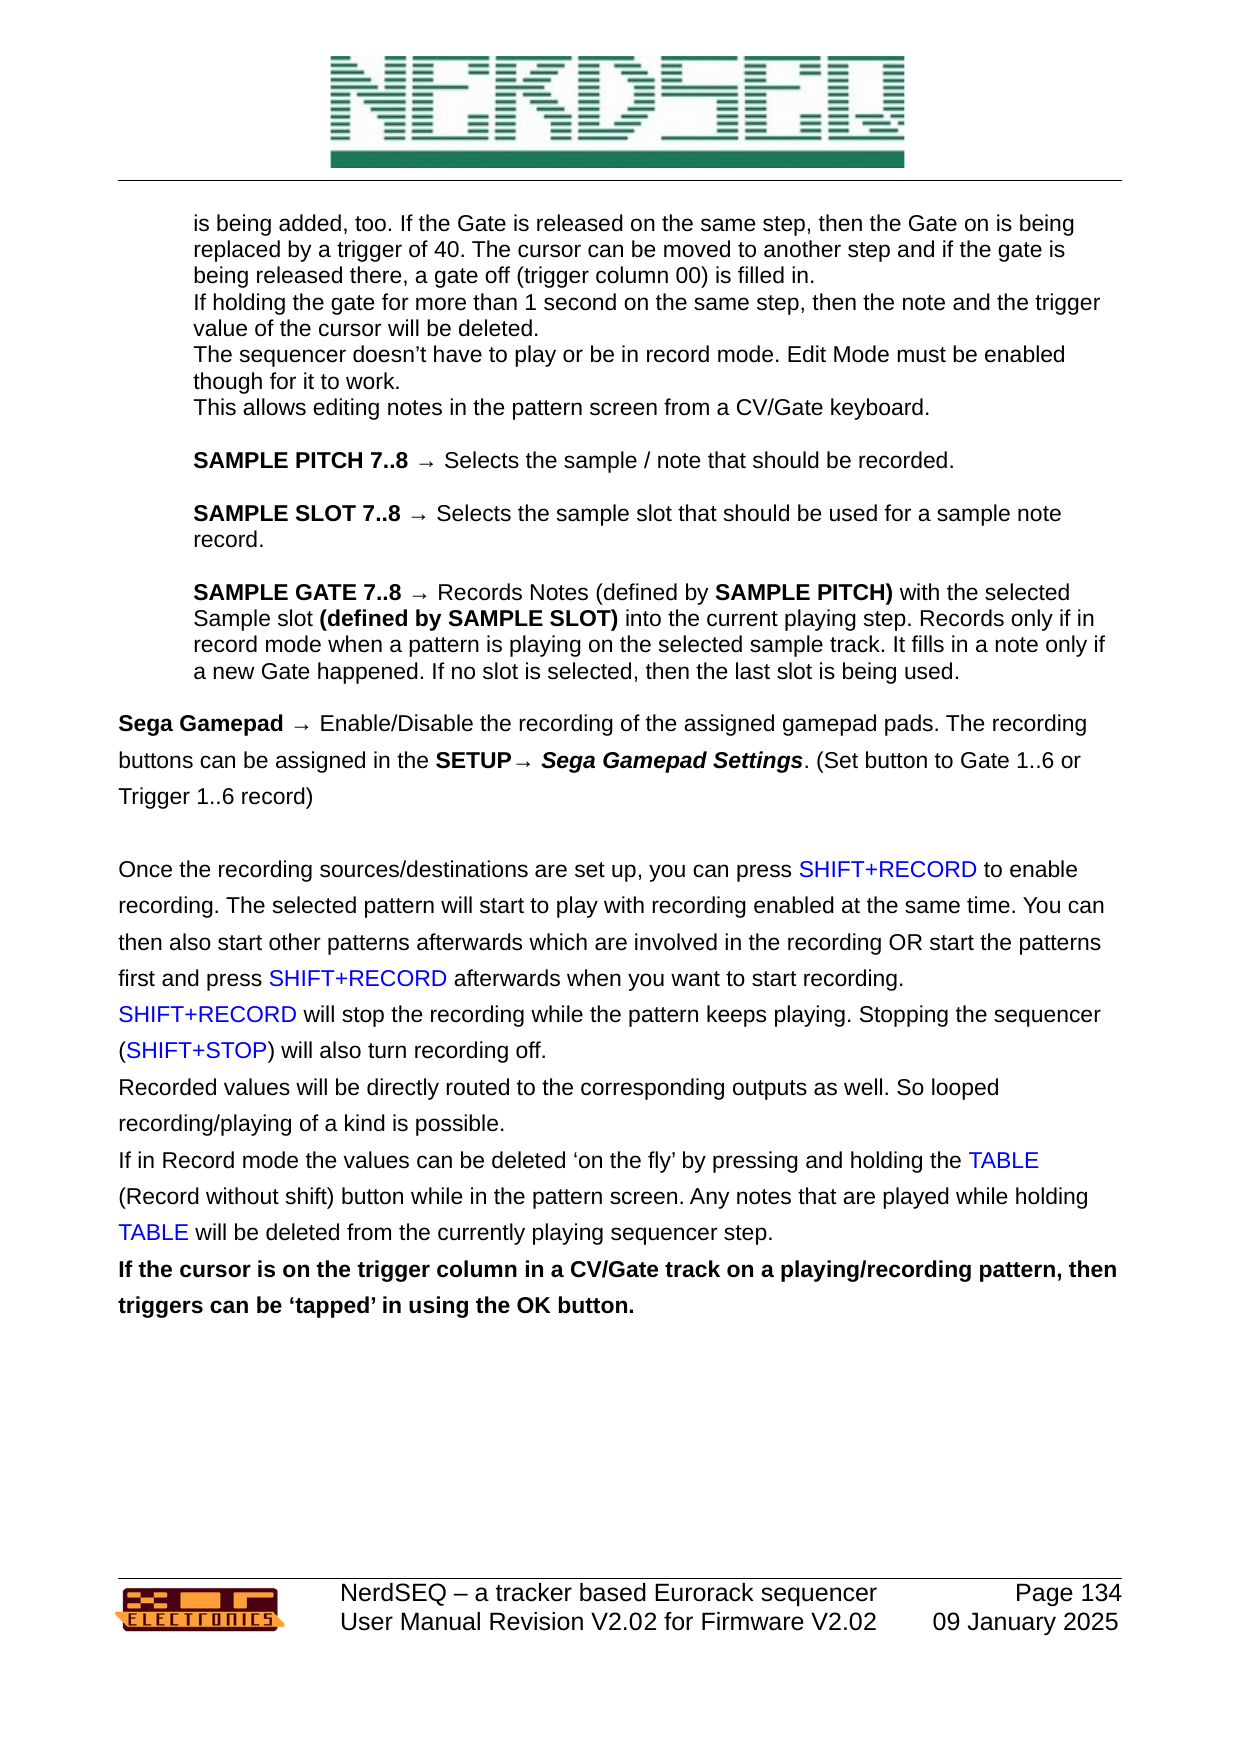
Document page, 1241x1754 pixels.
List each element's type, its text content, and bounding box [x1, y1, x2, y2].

picture [330, 56, 905, 168]
text SAMPLE GATE 7..8 → Records Notes (defined by SAMPLE PITCH) with the selected Sample slot (defined by SAMPLE SLOT) into the current playing step. Records only if in record mode when a pattern is playing on the selected sample track. It fills in a note only if a new Gate happened. If no slot is selected, then the last slot is being used. [193, 578, 1122, 684]
text Once the recording sources/destinations are set up, you can press SHIFT+RECORD to enable recording. The selected pattern will start to play with recording enabled at the same time. You can then also start other patterns afterwards which are involved in the recording OR start the patterns first and press SHIFT+RECORD afterwards when you want to start recording. [118, 856, 1122, 991]
text SAMPLE PITCH 7..8 → Selects the sample / note that should be recorded. [118, 447, 1122, 473]
text If the cursor is on the trigger column in a CV/Gate track on a playing/recording pattern, then triggers can be ‘tapped’ in using the OK button. [118, 1256, 1122, 1318]
text Sega Gamepad → Enable/Disable the recording of the assigned gamepad pads. The recording buttons can be assigned in the SETUP→ Sega Gamepad Settings. (Set button to Gate 1..6 or Trigger 1..6 record) [118, 710, 1122, 809]
text Recorded values will be directly routed to the corresponding outputs as well. So looped recording/playing of a kind is possible. [118, 1074, 1122, 1137]
text If holding the gate for more than 1 second on the same step, then the note and the trigger value of the cursor will be deleted. [118, 289, 1122, 341]
text SAMPLE SLOT 7..8 → Selects the sample slot that should be used for a sample note record. [118, 499, 1122, 552]
text SHIFT+RECORD will stop the recording while the pattern keeps playing. Stopping the sequencer (SHIFT+STOP) will also turn recording off. [118, 1001, 1122, 1064]
text The sequencer doesn’t have to play or be in record mode. Edit Mode must be enabled though for it to work. [118, 341, 1122, 394]
picture [115, 1584, 285, 1634]
text If in Record mode the values can be deleted ‘on the fly’ by pressing and holding the TABLE (Record without shift) button while in the pattern screen. Any notes that are played while holding TABLE will be deleted from the currently playing sequencer step. [118, 1147, 1122, 1246]
text is being added, too. If the Gate is released on the same step, then the Gate on is being replaced by a trigger of 40. The cursor can be moved to another step and if the gate is being released there, a gate off (trigger column 00) is filled in. [118, 209, 1122, 289]
text This allows editing notes in the pattern screen from a CV/Gate keyboard. [118, 394, 1122, 420]
